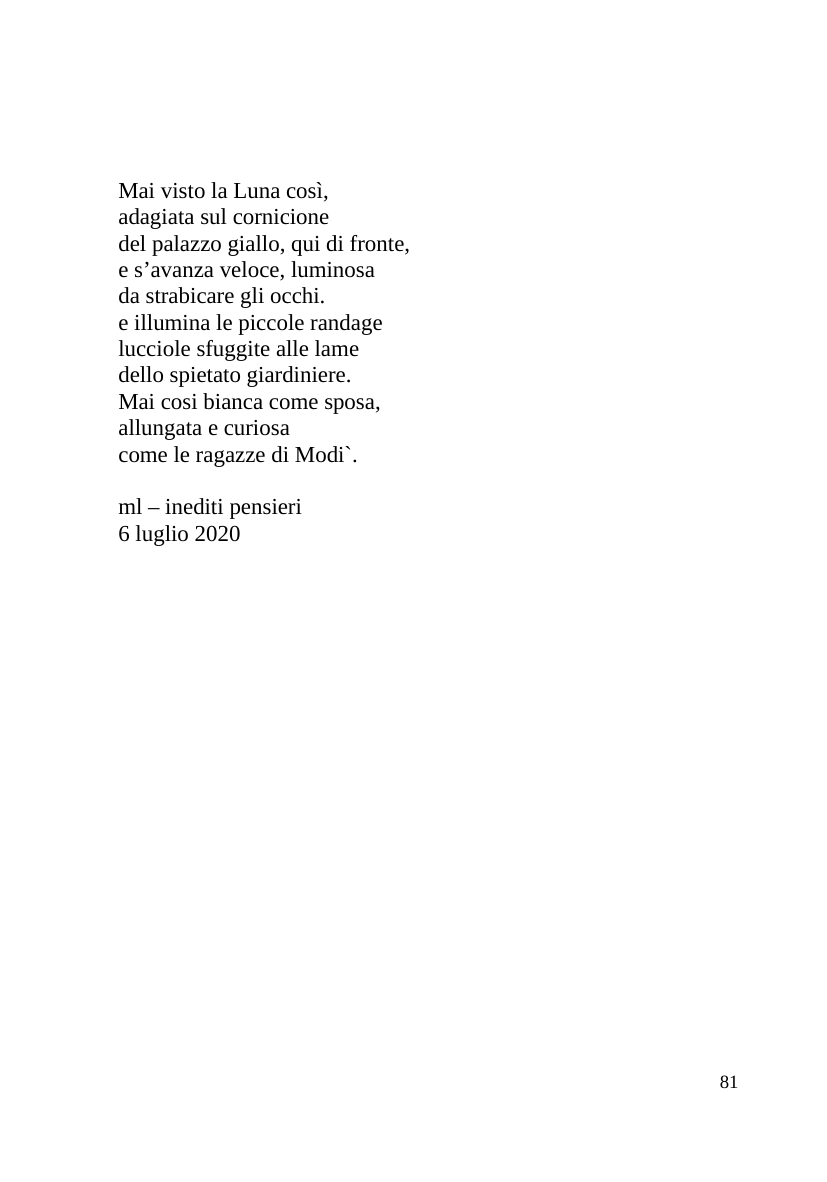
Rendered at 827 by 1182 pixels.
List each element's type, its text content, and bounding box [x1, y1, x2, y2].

text e illumina le piccole randage [118, 309, 738, 335]
text e s’avanza veloce, luminosa [118, 256, 738, 282]
text ml – inediti pensieri [118, 493, 738, 520]
text Mai visto la Luna così, [118, 177, 738, 203]
text adagiata sul cornicione [118, 203, 738, 230]
text Mai cosi bianca come sposa, [118, 388, 738, 414]
text da strabicare gli occhi. [118, 282, 738, 309]
text lucciole sfuggite alle lame [118, 335, 738, 362]
text allungata e curiosa [118, 414, 738, 441]
text del palazzo giallo, qui di fronte, [118, 230, 738, 256]
text come le ragazze di Modi`. [118, 441, 738, 467]
text dello spietato giardiniere. [118, 362, 738, 388]
text 6 luglio 2020 [118, 520, 738, 546]
